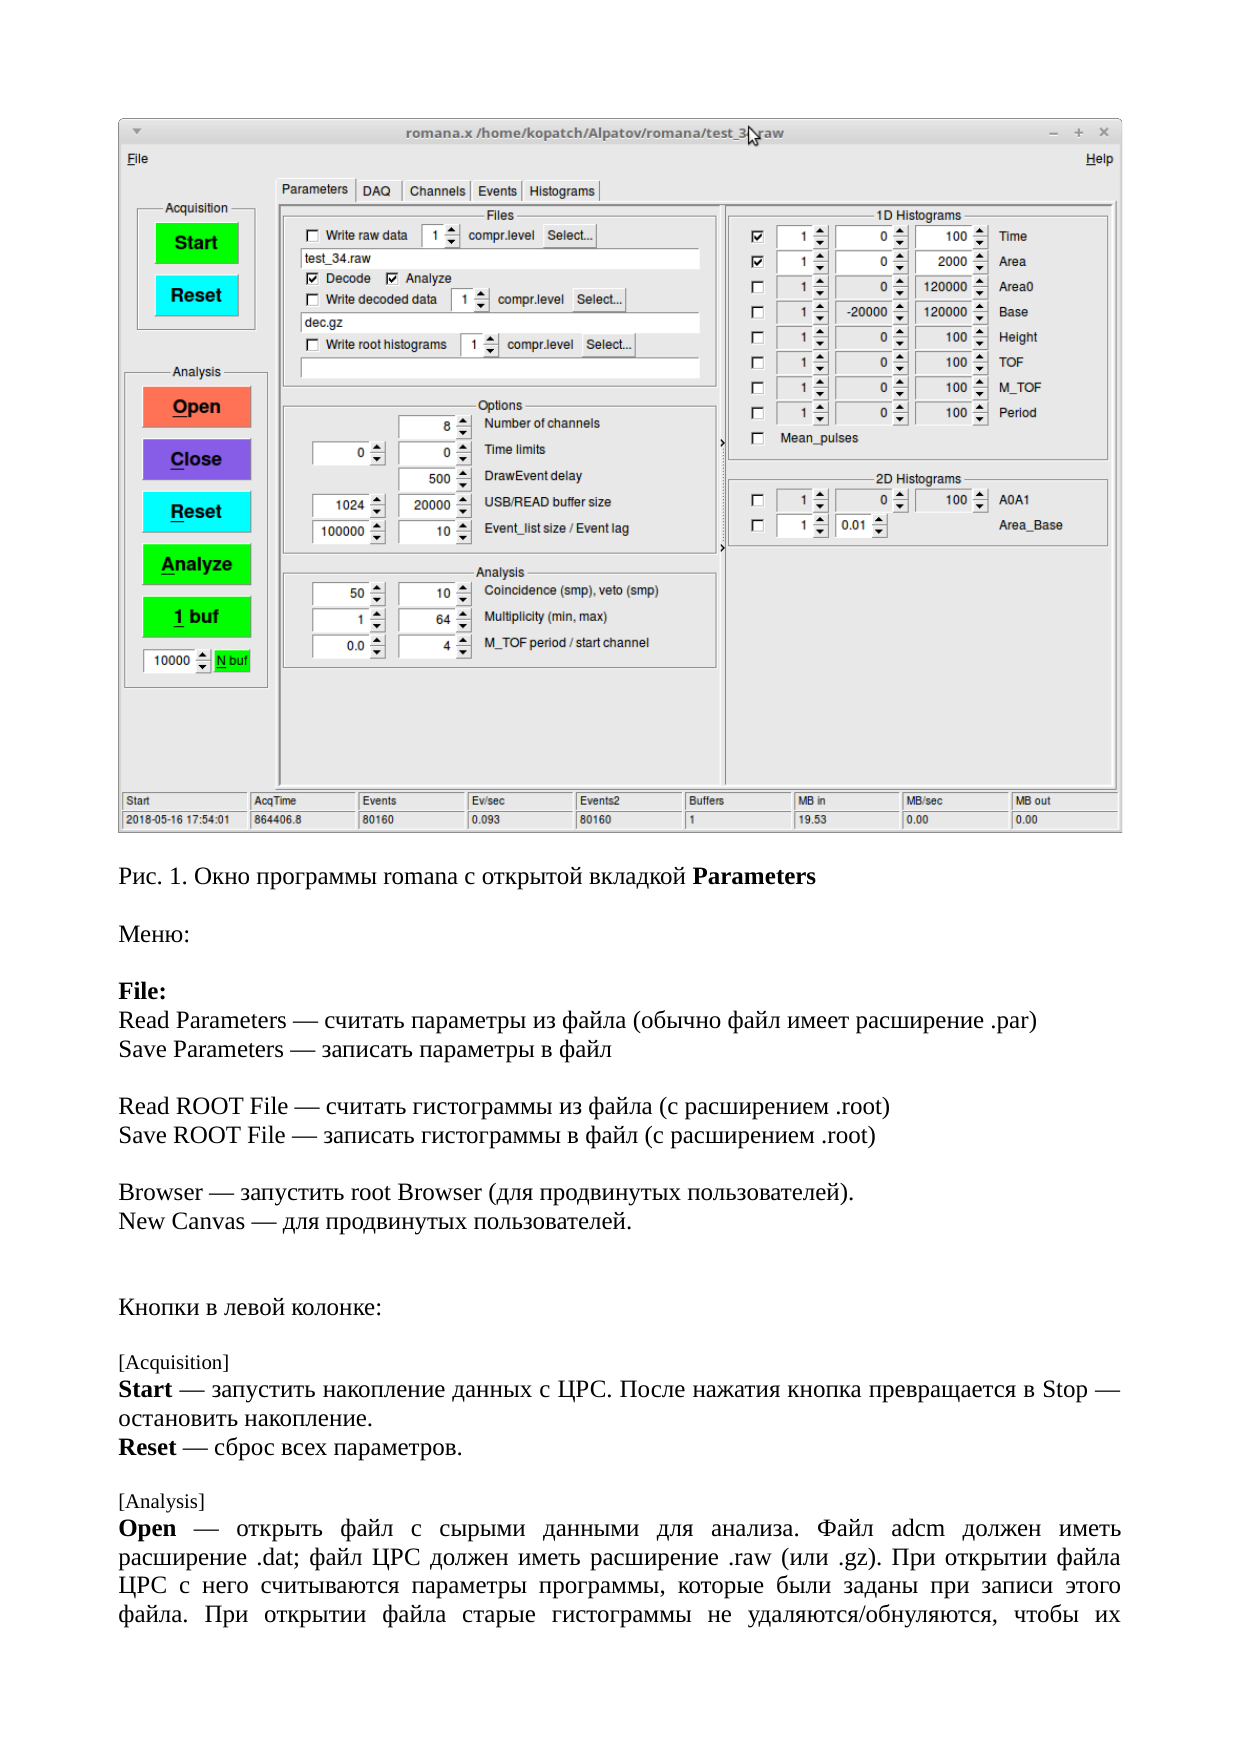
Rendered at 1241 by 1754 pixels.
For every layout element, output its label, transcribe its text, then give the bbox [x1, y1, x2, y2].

text Рис. 1. Окно программы romana с открытой вкладкой Parameters [118, 861, 1122, 890]
text [Analysis] [118, 1489, 1122, 1513]
text Open — открыть файл с сырыми данными для анализа. Файл adcm должен иметь расширение .dat; файл ЦРС должен иметь расширение .raw (или .gz). При открытии файла ЦРС с него считываются параметры программы, которые были заданы при записи этого файла. При открытии файла старые гистограммы не удаляются/обнуляются, чтобы их [118, 1513, 1122, 1628]
text New Canvas — для продвинутых пользователей. [118, 1206, 1122, 1235]
text Browser — запустить root Browser (для продвинутых пользователей). [118, 1177, 1122, 1206]
text Меню: [118, 919, 1122, 947]
text Read Parameters — считать параметры из файла (обычно файл имеет расширение .par) [118, 1005, 1122, 1034]
text Кнопки в левой колонке: [118, 1292, 1122, 1321]
text Reset — сброс всех параметров. [118, 1432, 1122, 1460]
text Save ROOT File — записать гистограммы в файл (с расширением .root) [118, 1120, 1122, 1149]
text Start — запустить накопление данных с ЦРС. После нажатия кнопка превращается в Stop — остановить накопление. [118, 1374, 1122, 1432]
text File: [118, 976, 1122, 1005]
text Save Parameters — записать параметры в файл [118, 1034, 1122, 1062]
text Read ROOT File — считать гистограммы из файла (с расширением .root) [118, 1091, 1122, 1120]
picture [118, 118, 1123, 833]
text [Acquisition] [118, 1350, 1122, 1374]
